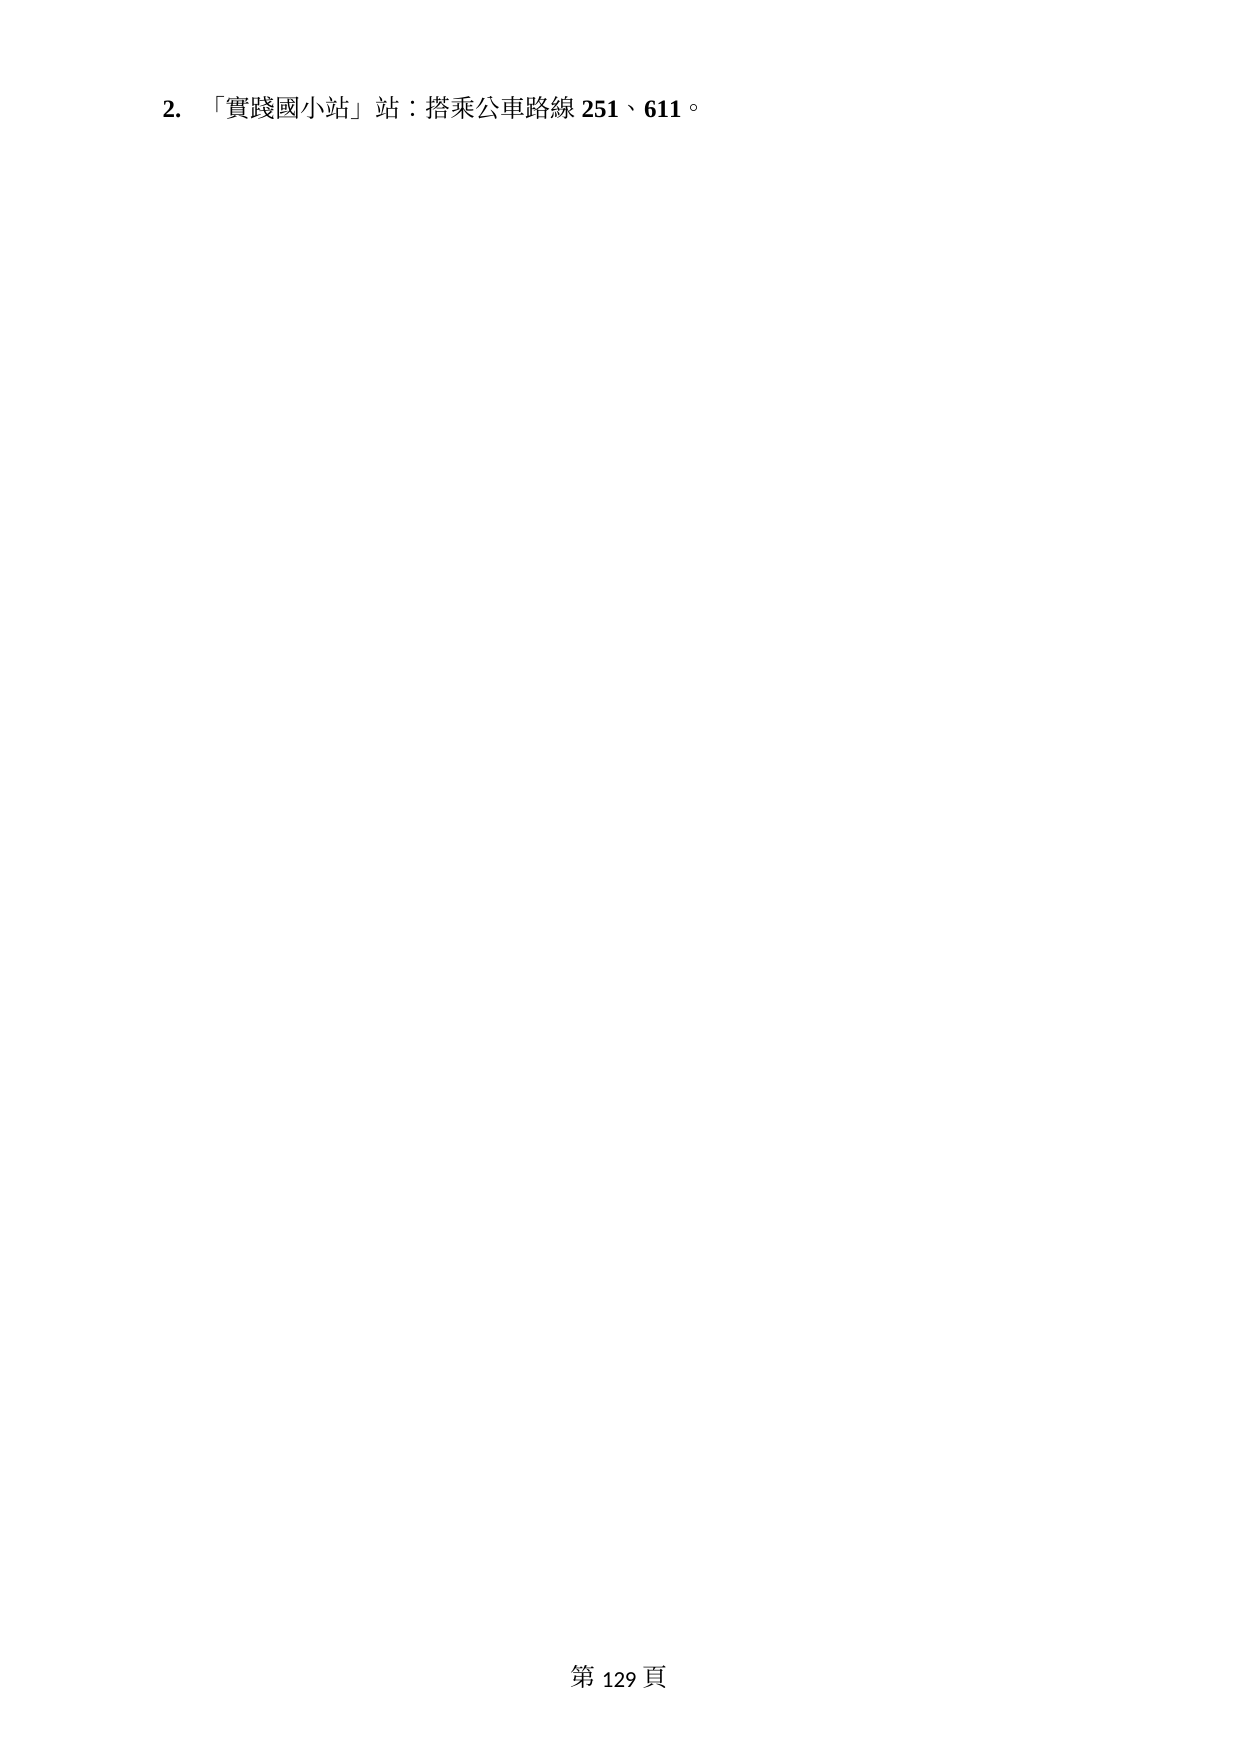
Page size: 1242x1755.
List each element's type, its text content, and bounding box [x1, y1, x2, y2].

text 2. 「實踐國小站」站：搭乘公車路線 251、611。 [162, 87, 1112, 125]
